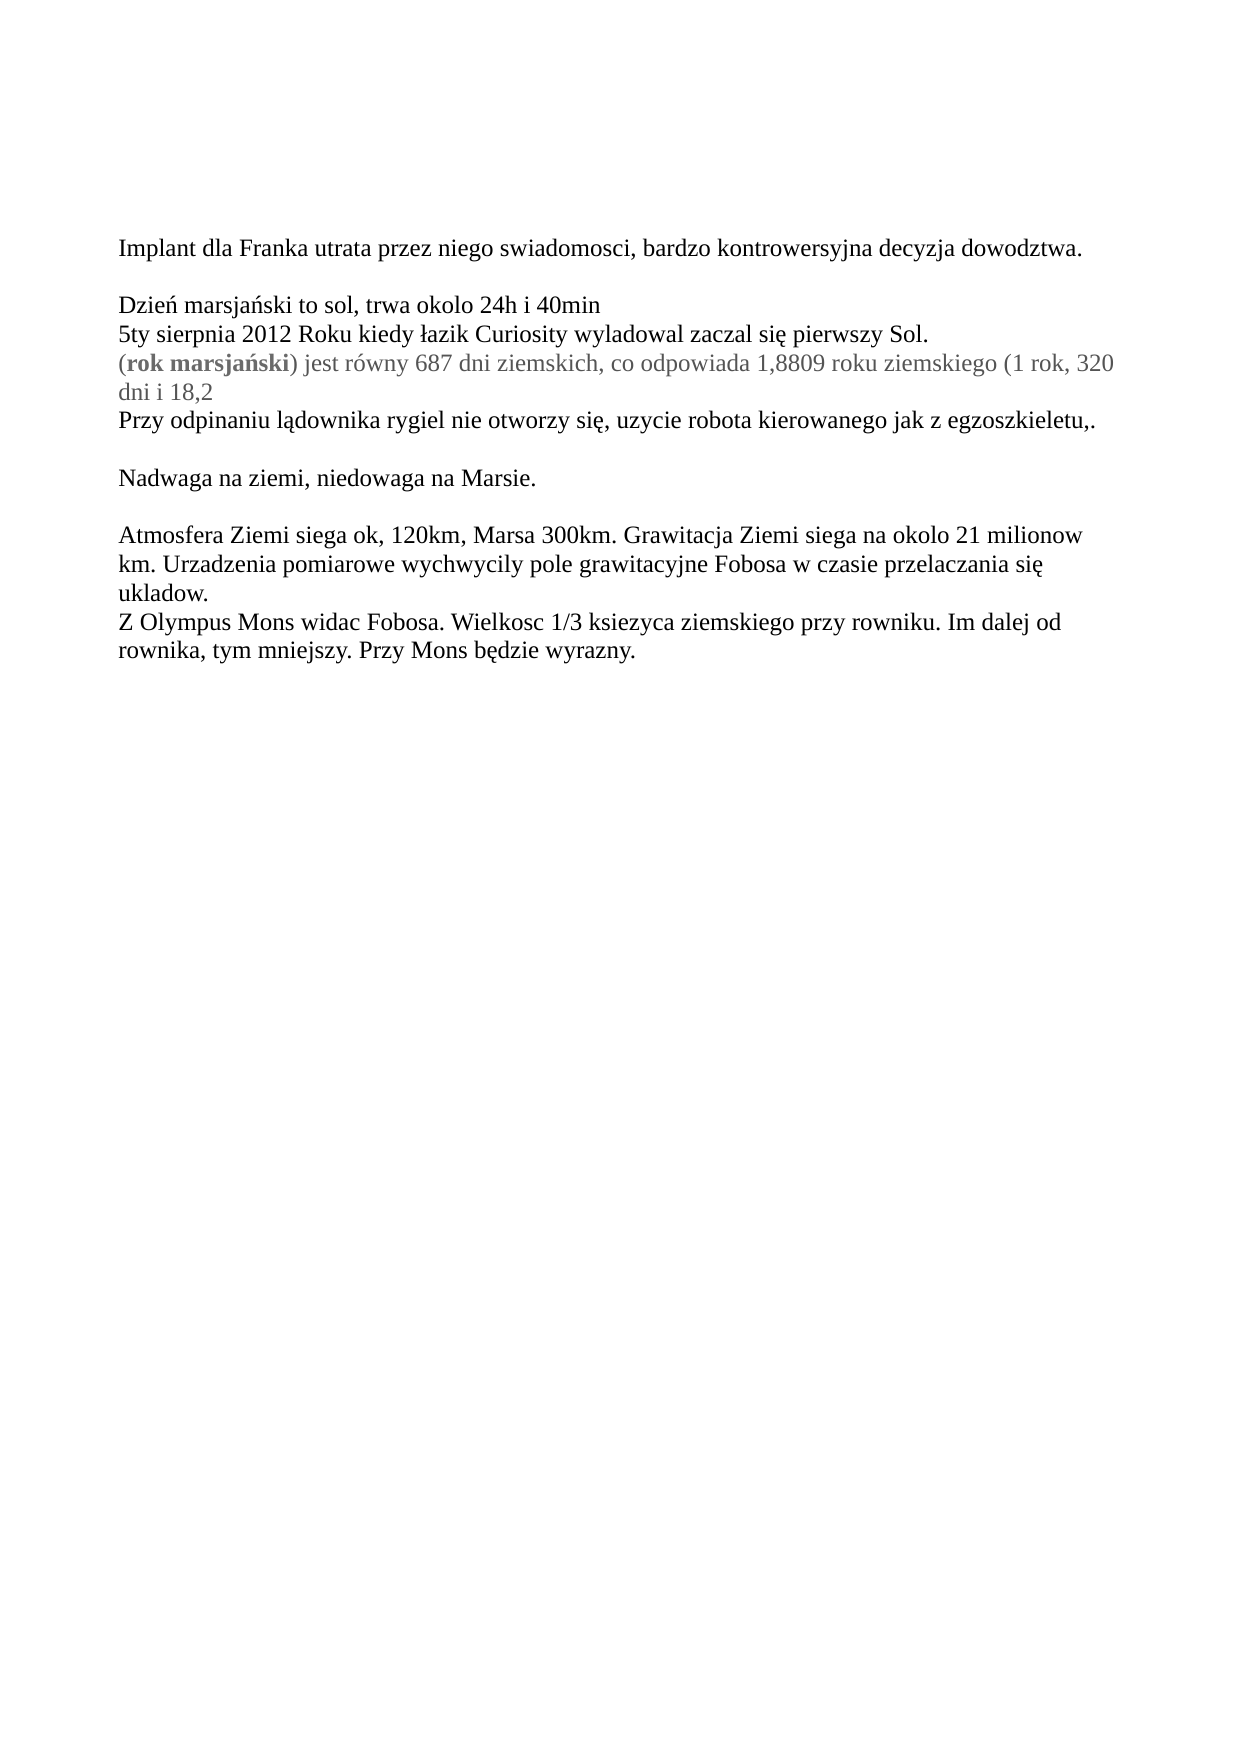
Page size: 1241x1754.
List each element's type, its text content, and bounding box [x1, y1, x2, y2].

text Przy odpinaniu lądownika rygiel nie otworzy się, uzycie robota kierowanego jak z egzoszkieletu,. [118, 406, 1122, 434]
text Z Olympus Mons widac Fobosa. Wielkosc 1/3 ksiezyca ziemskiego przy rowniku. Im dalej od rownika, tym mniejszy. Przy Mons będzie wyrazny. [118, 607, 1122, 664]
text Implant dla Franka utrata przez niego swiadomosci, bardzo kontrowersyjna decyzja dowodztwa. [118, 233, 1122, 262]
text (rok marsjański) jest równy 687 dni ziemskich, co odpowiada 1,8809 roku ziemskiego (1 rok, 320 dni i 18,2 [118, 348, 1122, 406]
text Dzień marsjański to sol, trwa okolo 24h i 40min [118, 291, 1122, 319]
text 5ty sierpnia 2012 Roku kiedy łazik Curiosity wyladowal zaczal się pierwszy Sol. [118, 319, 1122, 348]
text Nadwaga na ziemi, niedowaga na Marsie. [118, 463, 1122, 492]
text Atmosfera Ziemi siega ok, 120km, Marsa 300km. Grawitacja Ziemi siega na okolo 21 milionow km. Urzadzenia pomiarowe wychwycily pole grawitacyjne Fobosa w czasie przelaczania się ukladow. [118, 521, 1122, 607]
